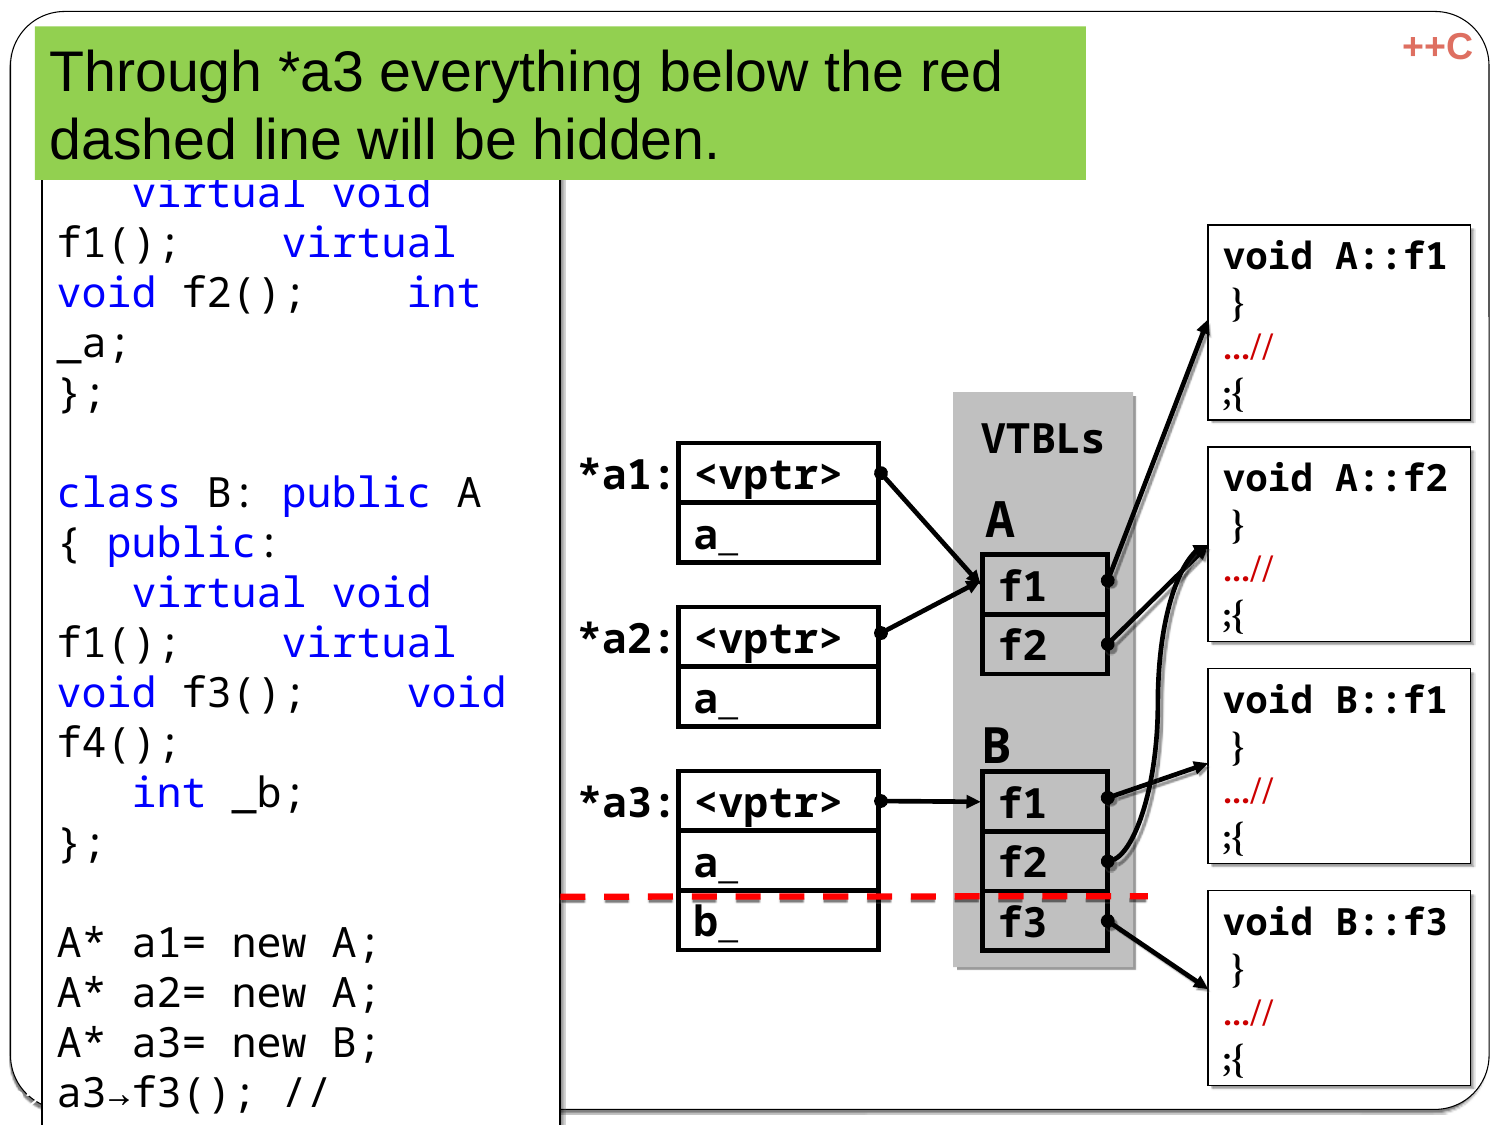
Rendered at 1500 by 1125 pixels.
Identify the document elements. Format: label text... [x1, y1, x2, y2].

text_box [707, 443, 879, 502]
text_box f1 [982, 771, 1108, 831]
text_box void B::f3 { //... }; [1208, 890, 1471, 1086]
text_box _a [678, 830, 879, 890]
slide_number [0, 1074, 50, 1125]
text_box VTBLs [966, 404, 1121, 470]
text_box [953, 392, 1134, 968]
text_box Through *a3 everything below the red dashed line will be hidden. [34, 26, 1086, 180]
text_box *a3: [547, 753, 708, 849]
text_box f2 [982, 831, 1108, 891]
text_box f1 [982, 554, 1108, 614]
text_box void A::f2 { //... }; [1208, 446, 1471, 642]
text_box [1108, 792, 1134, 856]
text_box [707, 606, 879, 666]
text_box [1108, 523, 1134, 637]
text_box void A::f1 { //... }; [1208, 224, 1471, 420]
text_box *a2: [546, 589, 707, 685]
text_box *a1: [546, 425, 707, 521]
text_box f3 [982, 891, 1108, 951]
text_box [1108, 845, 1134, 935]
text_box _a [678, 502, 879, 563]
text_box void B::f1 { //... }; [1208, 668, 1471, 864]
text_box A [970, 479, 1031, 555]
text_box B [967, 705, 1027, 781]
text_box [708, 771, 879, 830]
text_box _b [678, 890, 879, 950]
text_box [953, 559, 968, 592]
text_box f2 [982, 614, 1108, 674]
text_box class A { public: virtual void f1(); virtual void f2(); int _a; }; class B: public A { public: virtual void f1(); virtual void f3(); void f4(); int _b; }; A* a1= new A; A* a2= new A; A* a3= new B; a3→f3(); // comp.err. ((B*)a1)->f3(); [41, 180, 561, 1125]
text_box _a [678, 666, 879, 727]
